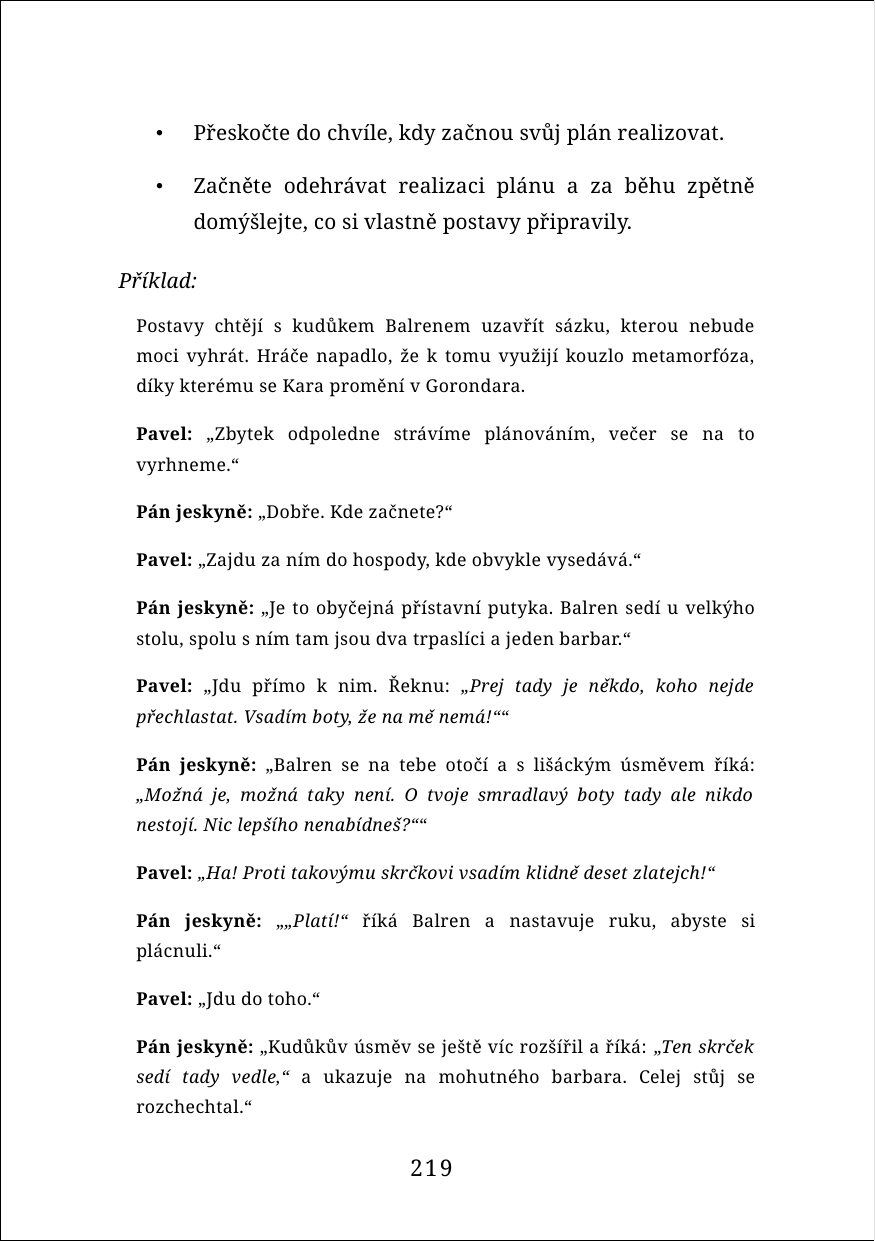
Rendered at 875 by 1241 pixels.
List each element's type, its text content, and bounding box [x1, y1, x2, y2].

text Pán jeskyně: „„Platí!“ říká Balren a nastavuje ruku, abyste si plácnuli.“ [136, 908, 756, 963]
text Pán jeskyně: „Kudůkův úsměv se ještě víc rozšířil a říká: „Ten skrček sedí tady vedle,“ a ukazuje na mohutného barbara. Celej stůj se rozchechtal.“ [136, 1034, 756, 1119]
text Pán jeskyně: „Je to obyčejná přístavní putyka. Balren sedí u velkýho stolu, spolu s ním tam jsou dva trpaslíci a jeden barbar.“ [136, 596, 756, 650]
list Začněte odehrávat realizaci plánu a za běhu zpětně domýšlejte, co si vlastně postavy připravily. [156, 171, 756, 235]
text Pavel: „Jdu do toho.“ [136, 986, 756, 1011]
text Příklad: [118, 266, 756, 294]
text Pán jeskyně: „Dobře. Kde začnete?“ [136, 500, 756, 524]
text Pavel: „Ha! Proti takovýmu skrčkovi vsadím klidně deset zlatejch!“ [136, 860, 756, 884]
text Postavy chtějí s kudůkem Balrenem uzavřít sázku, kterou nebude moci vyhrát. Hráče napadlo, že k tomu využijí kouzlo metamorfóza, díky kterému se Kara promění v Gorondara. [136, 313, 756, 398]
text Pavel: „Jdu přímo k nim. Řeknu: „Prej tady je někdo, koho nejde přechlastat. Vsadím boty, že na mě nemá!““ [136, 674, 756, 728]
text Pavel: „Zbytek odpoledne strávíme plánováním, večer se na to vyrhneme.“ [136, 422, 756, 476]
text Pán jeskyně: „Balren se na tebe otočí a s lišáckým úsměvem říká: „Možná je, možná taky není. O tvoje smradlavý boty tady ale nikdo nestojí. Nic lepšího nenabídneš?““ [136, 752, 756, 837]
text Pavel: „Zajdu za ním do hospody, kde obvykle vysedává.“ [136, 548, 756, 572]
list Přeskočte do chvíle, kdy začnou svůj plán realizovat. [156, 118, 756, 147]
